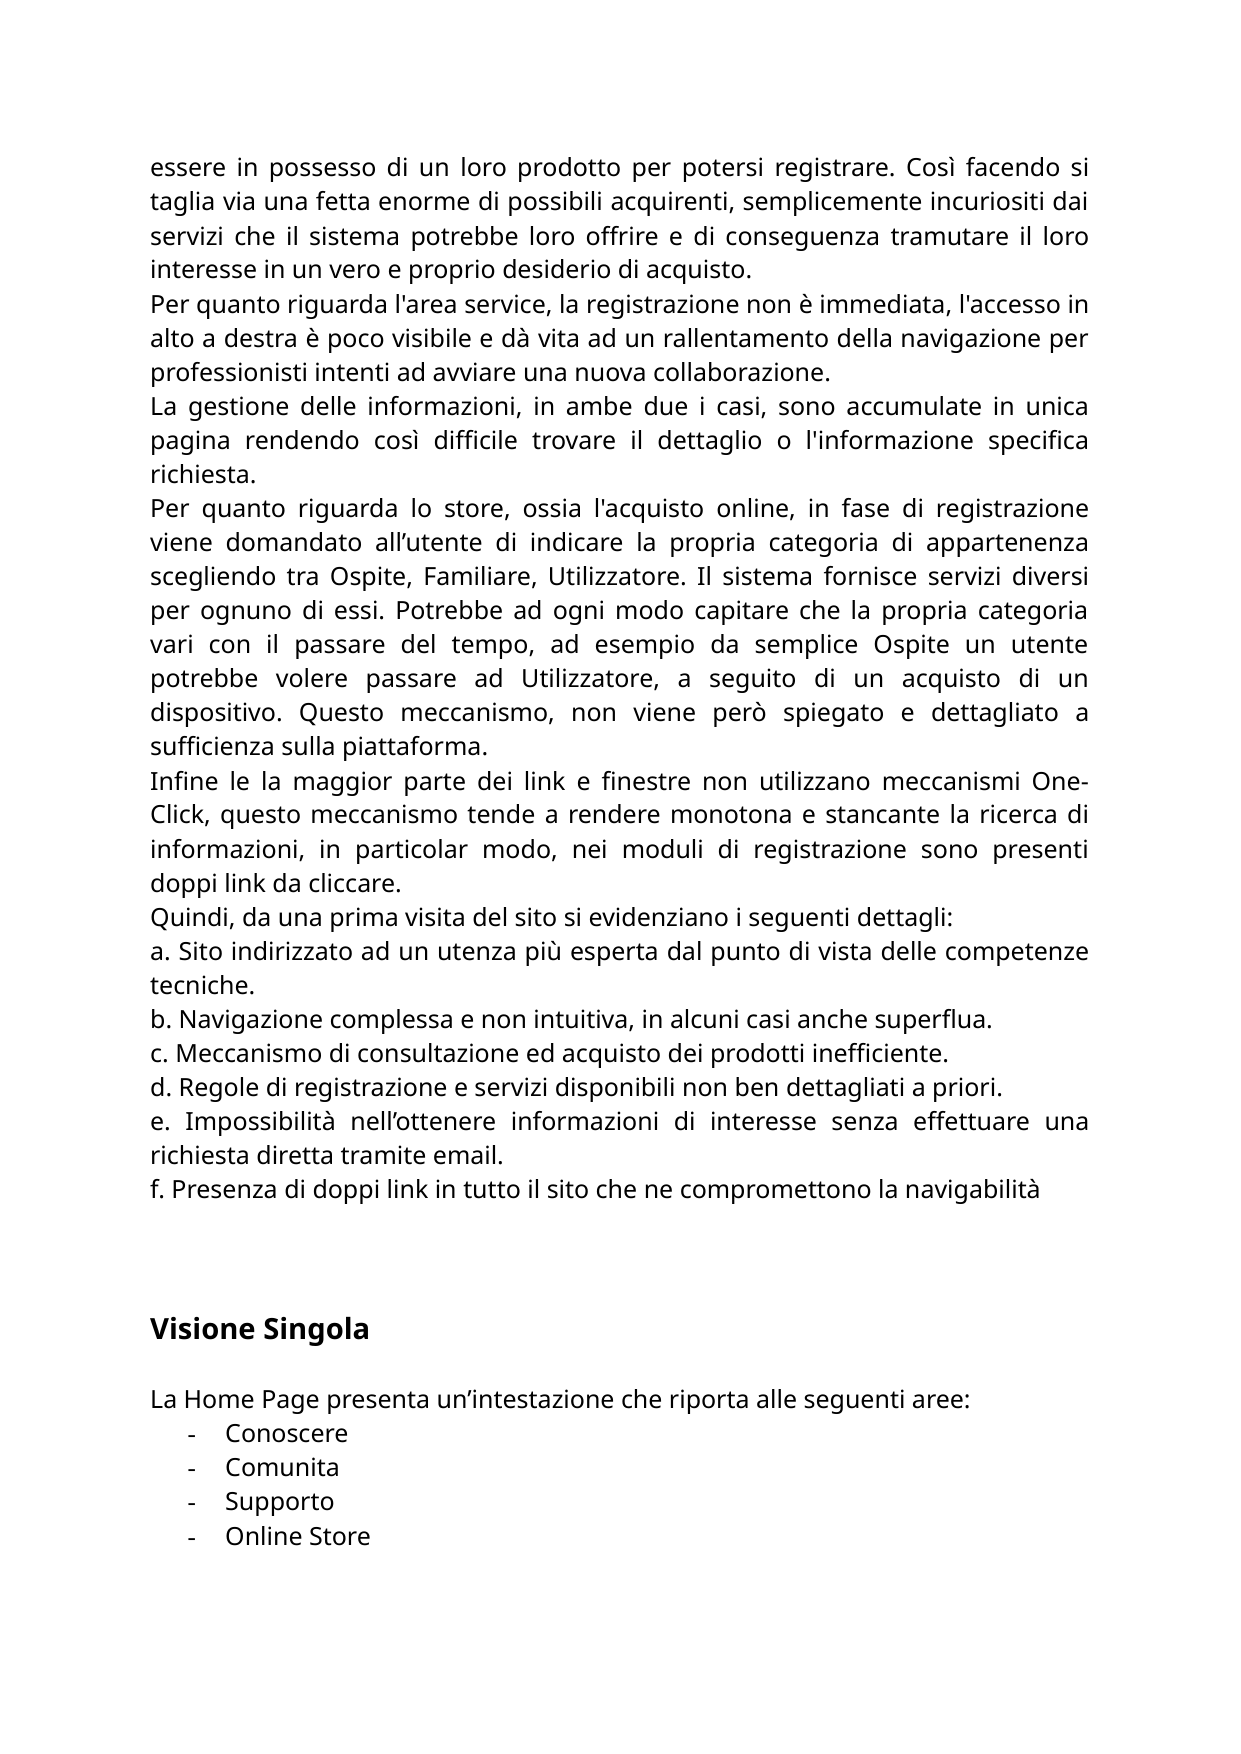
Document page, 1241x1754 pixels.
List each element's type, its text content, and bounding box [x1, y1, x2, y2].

list Online Store [187, 1518, 1090, 1552]
text Visione Singola [150, 1308, 1090, 1348]
text La Home Page presenta un’intestazione che riporta alle seguenti aree: [150, 1382, 1090, 1416]
text f. Presenza di doppi link in tutto il sito che ne compromettono la navigabilità [150, 1172, 1090, 1206]
text Per quanto riguarda lo store, ossia l'acquisto online, in fase di registrazione viene domandato all’utente di indicare la propria categoria di appartenenza scegliendo tra Ospite, Familiare, Utilizzatore. Il sistema fornisce servizi diversi per ognuno di essi. Potrebbe ad ogni modo capitare che la propria categoria vari con il passare del tempo, ad esempio da semplice Ospite un utente potrebbe volere passare ad Utilizzatore, a seguito di un acquisto di un dispositivo. Questo meccanismo, non viene però spiegato e dettagliato a sufficienza sulla piattaforma. [150, 491, 1090, 763]
list Conoscere [187, 1416, 1090, 1450]
list Supporto [187, 1484, 1090, 1518]
text d. Regole di registrazione e servizi disponibili non ben dettagliati a priori. [150, 1070, 1090, 1104]
text La gestione delle informazioni, in ambe due i casi, sono accumulate in unica pagina rendendo così difficile trovare il dettaglio o l'informazione specifica richiesta. [150, 388, 1090, 491]
text c. Meccanismo di consultazione ed acquisto dei prodotti inefficiente. [150, 1036, 1090, 1070]
text b. Navigazione complessa e non intuitiva, in alcuni casi anche superflua. [150, 1002, 1090, 1036]
text Per quanto riguarda l'area service, la registrazione non è immediata, l'accesso in alto a destra è poco visibile e dà vita ad un rallentamento della navigazione per professionisti intenti ad avviare una nuova collaborazione. [150, 286, 1090, 388]
text e. Impossibilità nell’ottenere informazioni di interesse senza effettuare una richiesta diretta tramite email. [150, 1104, 1090, 1172]
list Comunita [187, 1450, 1090, 1484]
text Quindi, da una prima visita del sito si evidenziano i seguenti dettagli: [150, 899, 1090, 933]
text Infine le la maggior parte dei link e finestre non utilizzano meccanismi One-Click, questo meccanismo tende a rendere monotona e stancante la ricerca di informazioni, in particolar modo, nei moduli di registrazione sono presenti doppi link da cliccare. [150, 763, 1090, 899]
text essere in possesso di un loro prodotto per potersi registrare. Così facendo si taglia via una fetta enorme di possibili acquirenti, semplicemente incuriositi dai servizi che il sistema potrebbe loro offrire e di conseguenza tramutare il loro interesse in un vero e proprio desiderio di acquisto. [150, 150, 1090, 286]
text a. Sito indirizzato ad un utenza più esperta dal punto di vista delle competenze tecniche. [150, 933, 1090, 1002]
